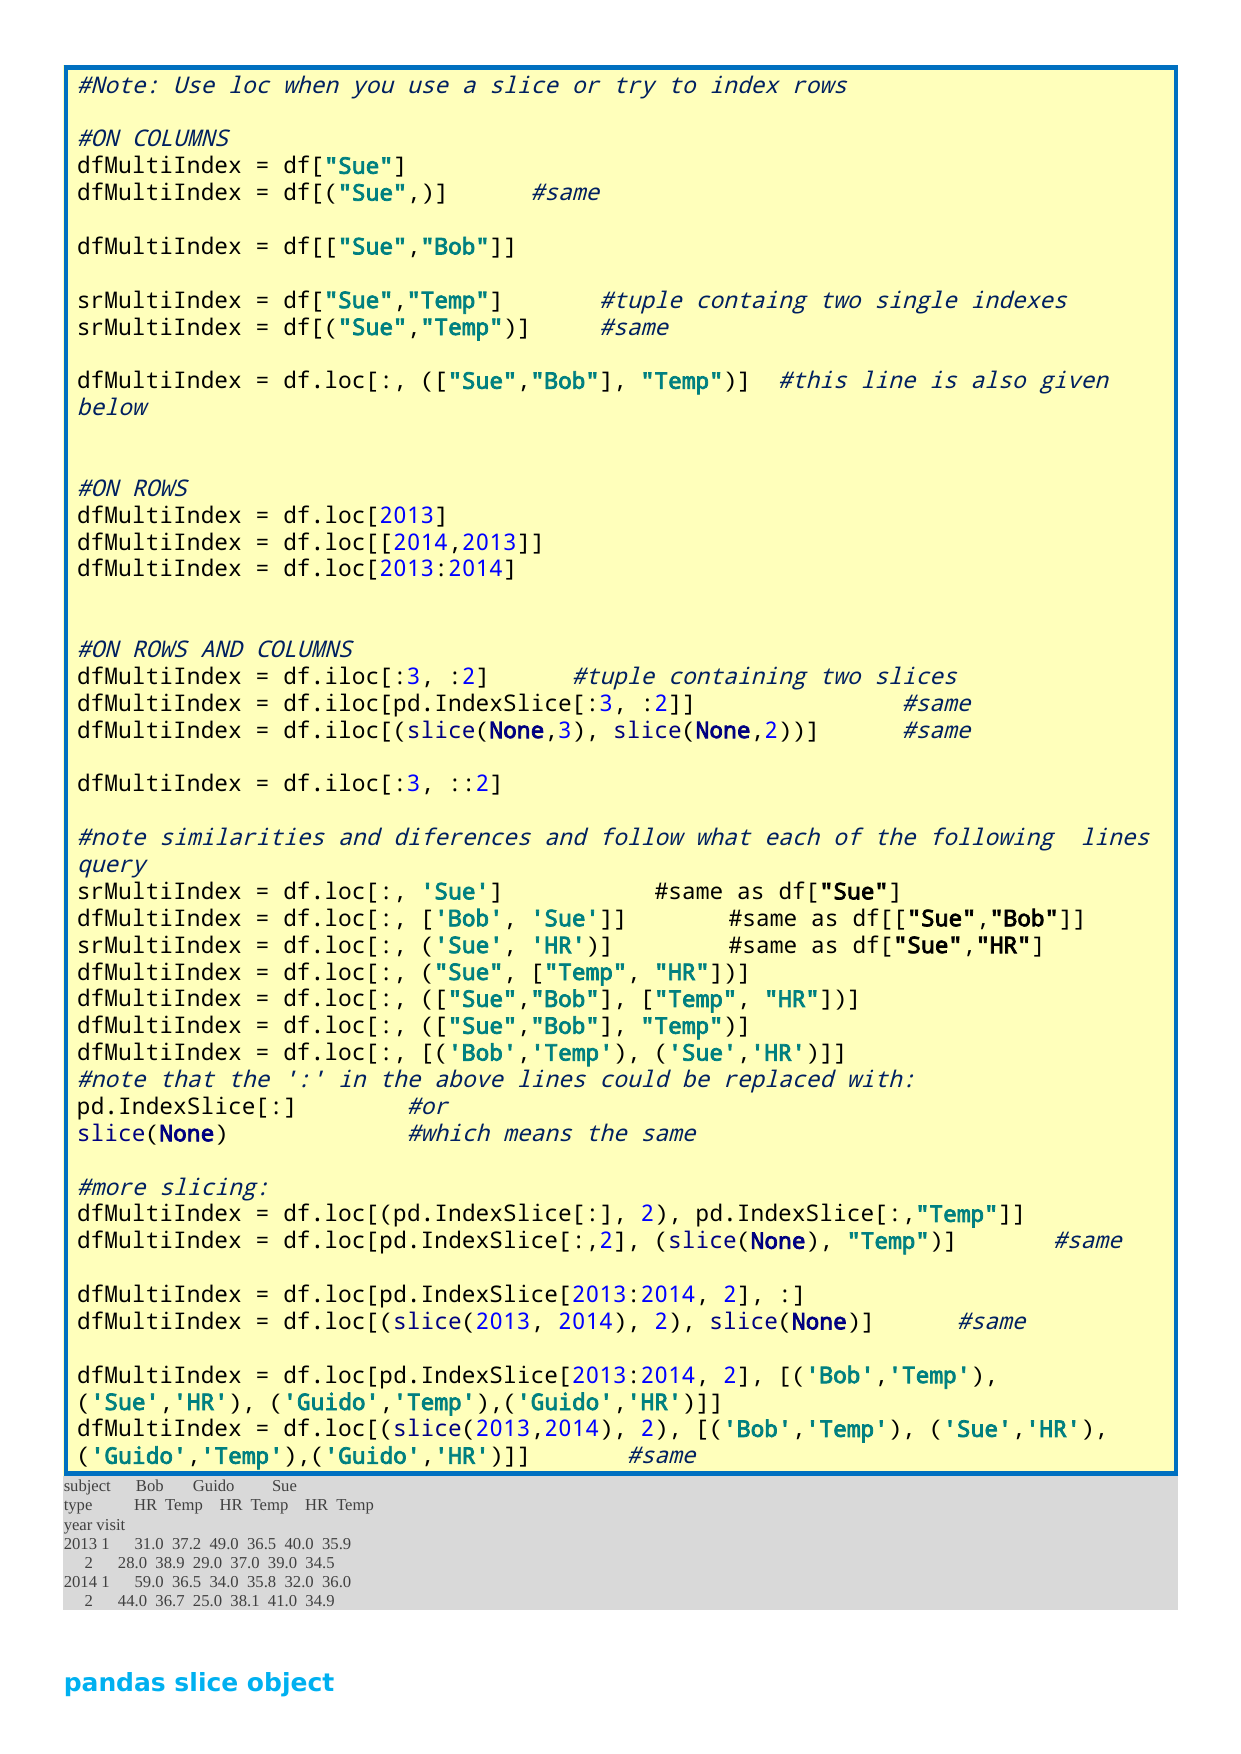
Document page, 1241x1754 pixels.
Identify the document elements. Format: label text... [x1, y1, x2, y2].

title pandas slice object [63, 1668, 1178, 1697]
text year visit [63, 1514, 1178, 1533]
text subject Bob Guido Sue [63, 1476, 1178, 1495]
text 2 44.0 36.7 25.0 38.1 41.0 34.9 [63, 1591, 1178, 1610]
text 2014 1 59.0 36.5 34.0 35.8 32.0 36.0 [63, 1572, 1178, 1591]
text type HR Temp HR Temp HR Temp [63, 1495, 1178, 1514]
text 2 28.0 38.9 29.0 37.0 39.0 34.5 [63, 1553, 1178, 1572]
text 2013 1 31.0 37.2 49.0 36.5 40.0 35.9 [63, 1533, 1178, 1553]
text #Note: Use loc when you use a slice or try to index rows #ON COLUMNS dfMultiIndex = df["Sue"] dfMultiIndex = df[("Sue",)] #same dfMultiIndex = df[["Sue","Bob"]] srMultiIndex = df["Sue","Temp"] #tuple containg two single indexes srMultiIndex = df[("Sue","Temp")] #same dfMultiIndex = df.loc[:, (["Sue","Bob"], "Temp")] #this line is also given below #ON ROWS dfMultiIndex = df.loc[2013] dfMultiIndex = df.loc[[2014,2013]] dfMultiIndex = df.loc[2013:2014] #ON ROWS AND COLUMNS dfMultiIndex = df.iloc[:3, :2] #tuple containing two slices dfMultiIndex = df.iloc[pd.IndexSlice[:3, :2]] #same dfMultiIndex = df.iloc[(slice(None,3), slice(None,2))] #same dfMultiIndex = df.iloc[:3, ::2] #note similarities and diferences and follow what each of the following lines query srMultiIndex = df.loc[:, 'Sue'] #same as df["Sue"] dfMultiIndex = df.loc[:, ['Bob', 'Sue']] #same as df[["Sue","Bob"]] srMultiIndex = df.loc[:, ('Sue', 'HR')] #same as df["Sue","HR"] dfMultiIndex = df.loc[:, ("Sue", ["Temp", "HR"])] dfMultiIndex = df.loc[:, (["Sue","Bob"], ["Temp", "HR"])] dfMultiIndex = df.loc[:, (["Sue","Bob"], "Temp")] dfMultiIndex = df.loc[:, [('Bob','Temp'), ('Sue','HR')]] #note that the ':' in the above lines could be replaced with: pd.IndexSlice[:] #or slice(None) #which means the same #more slicing: dfMultiIndex = df.loc[(pd.IndexSlice[:], 2), pd.IndexSlice[:,"Temp"]] dfMultiIndex = df.loc[pd.IndexSlice[:,2], (slice(None), "Temp")] #same dfMultiIndex = df.loc[pd.IndexSlice[2013:2014, 2], :] dfMultiIndex = df.loc[(slice(2013, 2014), 2), slice(None)] #same dfMultiIndex = df.loc[pd.IndexSlice[2013:2014, 2], [('Bob','Temp'), ('Sue','HR'), ('Guido','Temp'),('Guido','HR')]] dfMultiIndex = df.loc[(slice(2013,2014), 2), [('Bob','Temp'), ('Sue','HR'), ('Guido','Temp'),('Guido','HR')]] #same [68, 70, 1174, 1471]
